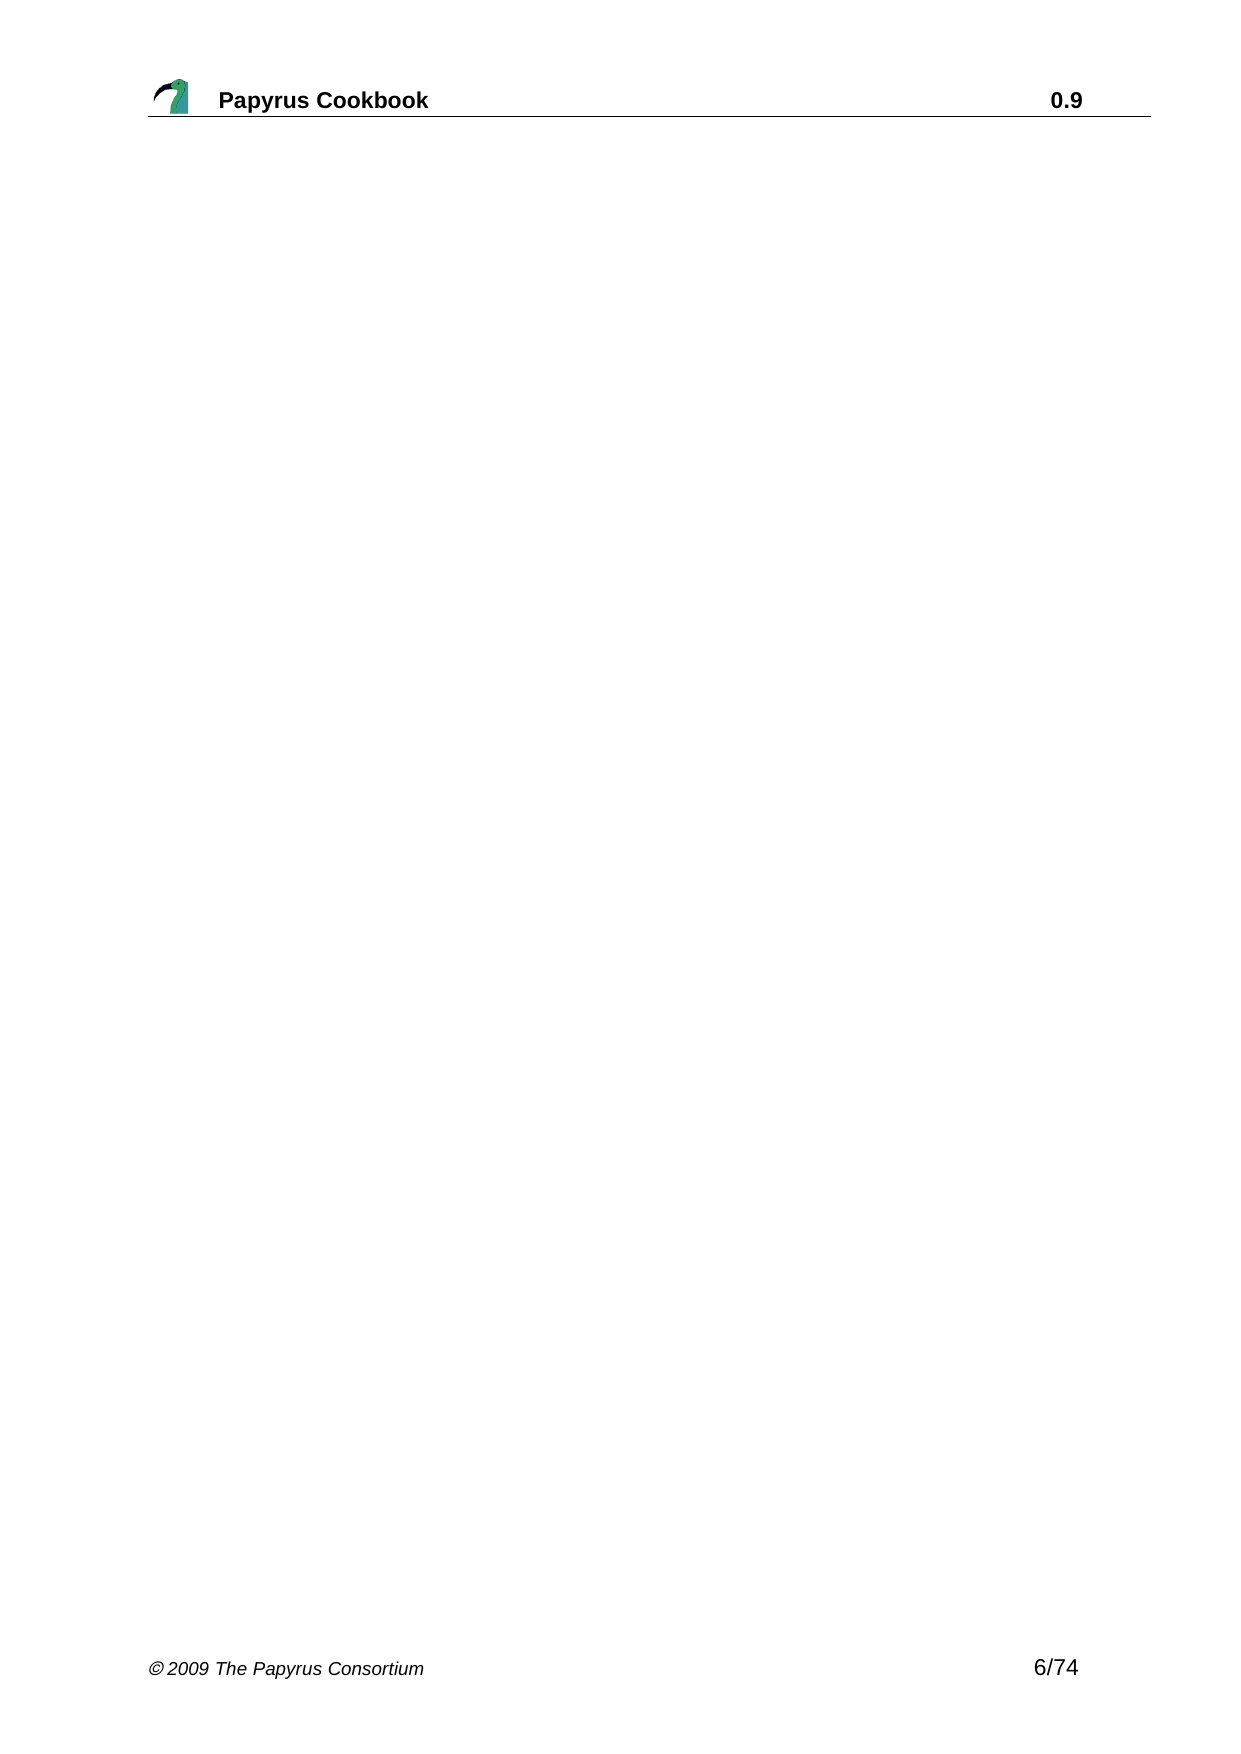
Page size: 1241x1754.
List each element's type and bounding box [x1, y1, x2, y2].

picture [153, 79, 189, 114]
